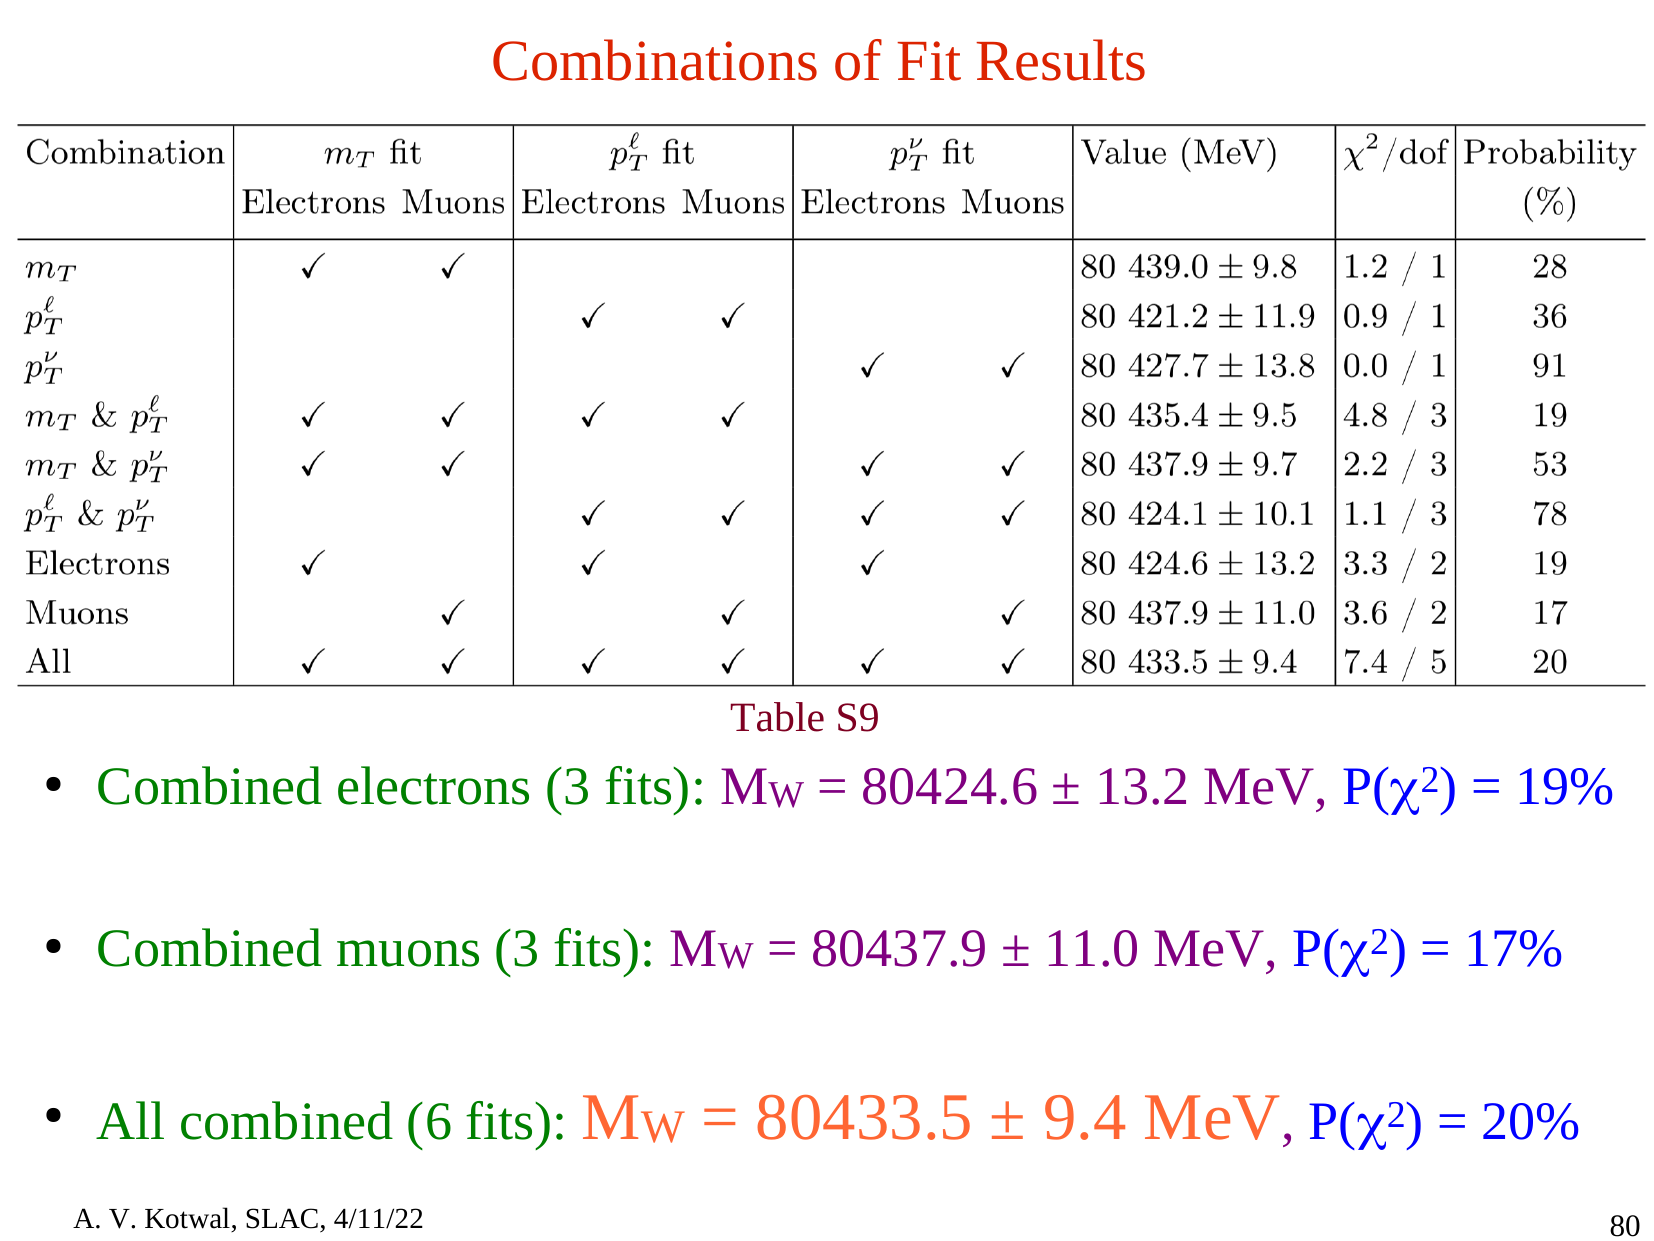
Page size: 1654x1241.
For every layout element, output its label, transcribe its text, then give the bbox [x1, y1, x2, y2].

list Combined electrons (3 fits): MW = 80424.6 ± 13.2 MeV, P(χ2) = 19% Combined muons (3 fits): MW = 80437.9 ± 11.0 MeV, P(χ2) = 17% All combined (6 fits): MW = 80433.5 ± 9.4 MeV, P(χ2) = 20% [26, 756, 1654, 1241]
picture [2, 110, 1654, 696]
text_box Table S9 [730, 694, 880, 741]
title Combinations of Fit Results [113, 0, 1526, 110]
